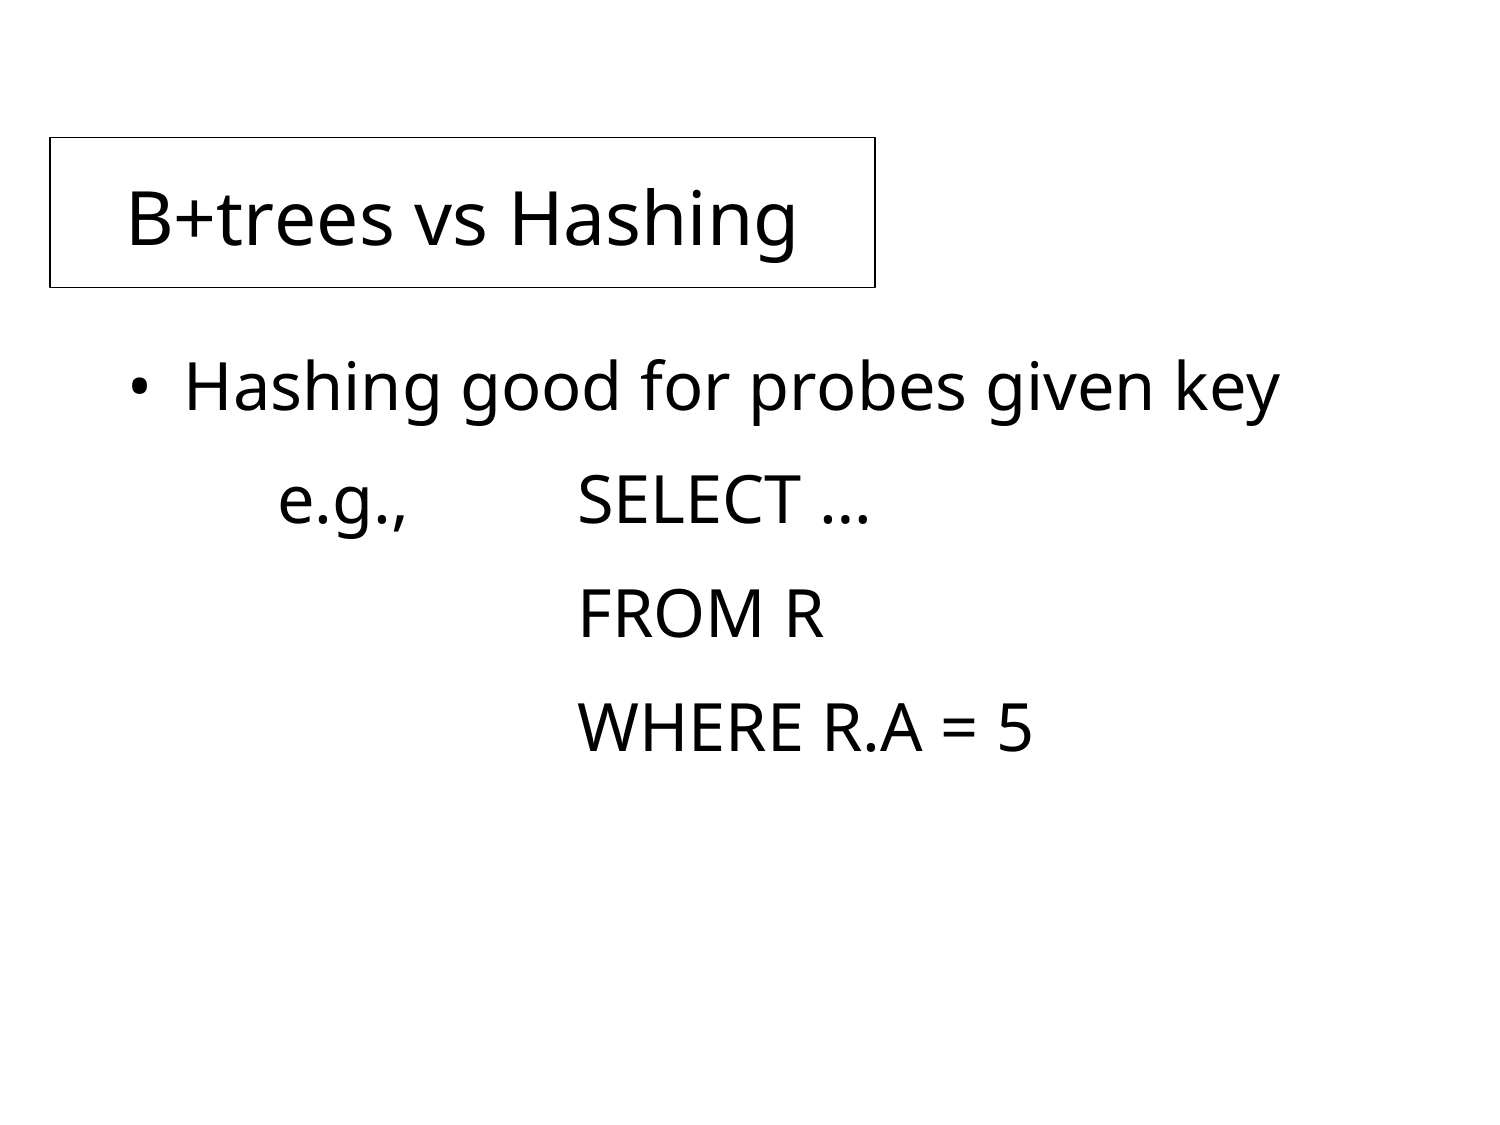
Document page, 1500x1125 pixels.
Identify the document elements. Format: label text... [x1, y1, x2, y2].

list Hashing good for probes given key e.g., SELECT … FROM R WHERE R.A = 5 [112, 324, 1388, 1000]
text_box B+trees vs Hashing [50, 137, 876, 288]
